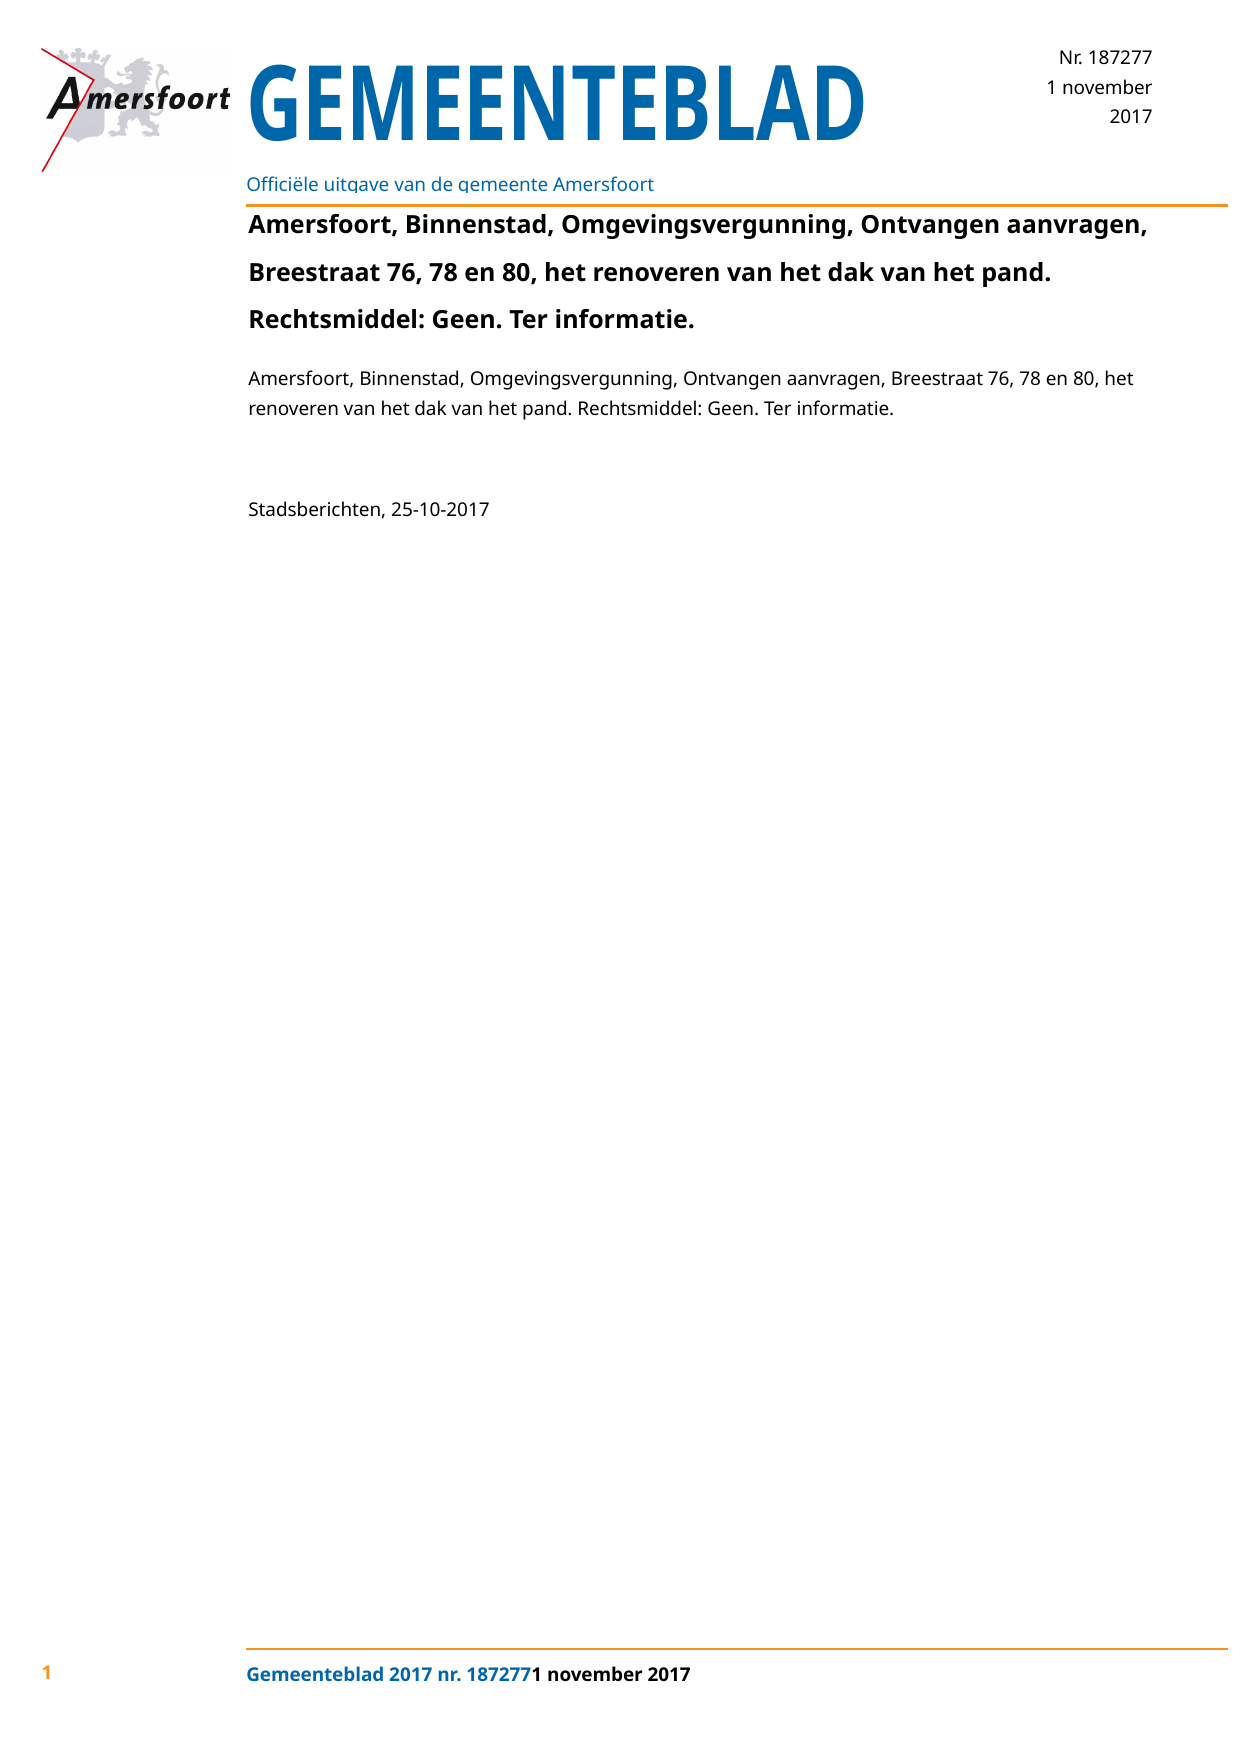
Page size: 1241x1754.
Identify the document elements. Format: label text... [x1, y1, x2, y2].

text Amersfoort, Binnenstad, Omgevingsvergunning, Ontvangen aanvragen, Breestraat 76, 78 en 80, het renoveren van het dak van het pand. Rechtsmiddel: Geen. Ter informatie. [248, 366, 1152, 421]
picture [41, 47, 231, 172]
text Stadsberichten, 25-10-2017 [248, 496, 1152, 522]
text Amersfoort, Binnenstad, Omgevingsvergunning, Ontvangen aanvragen, Breestraat 76, 78 en 80, het renoveren van het dak van het pand. Rechtsmiddel: Geen. Ter informatie. [248, 207, 1152, 336]
